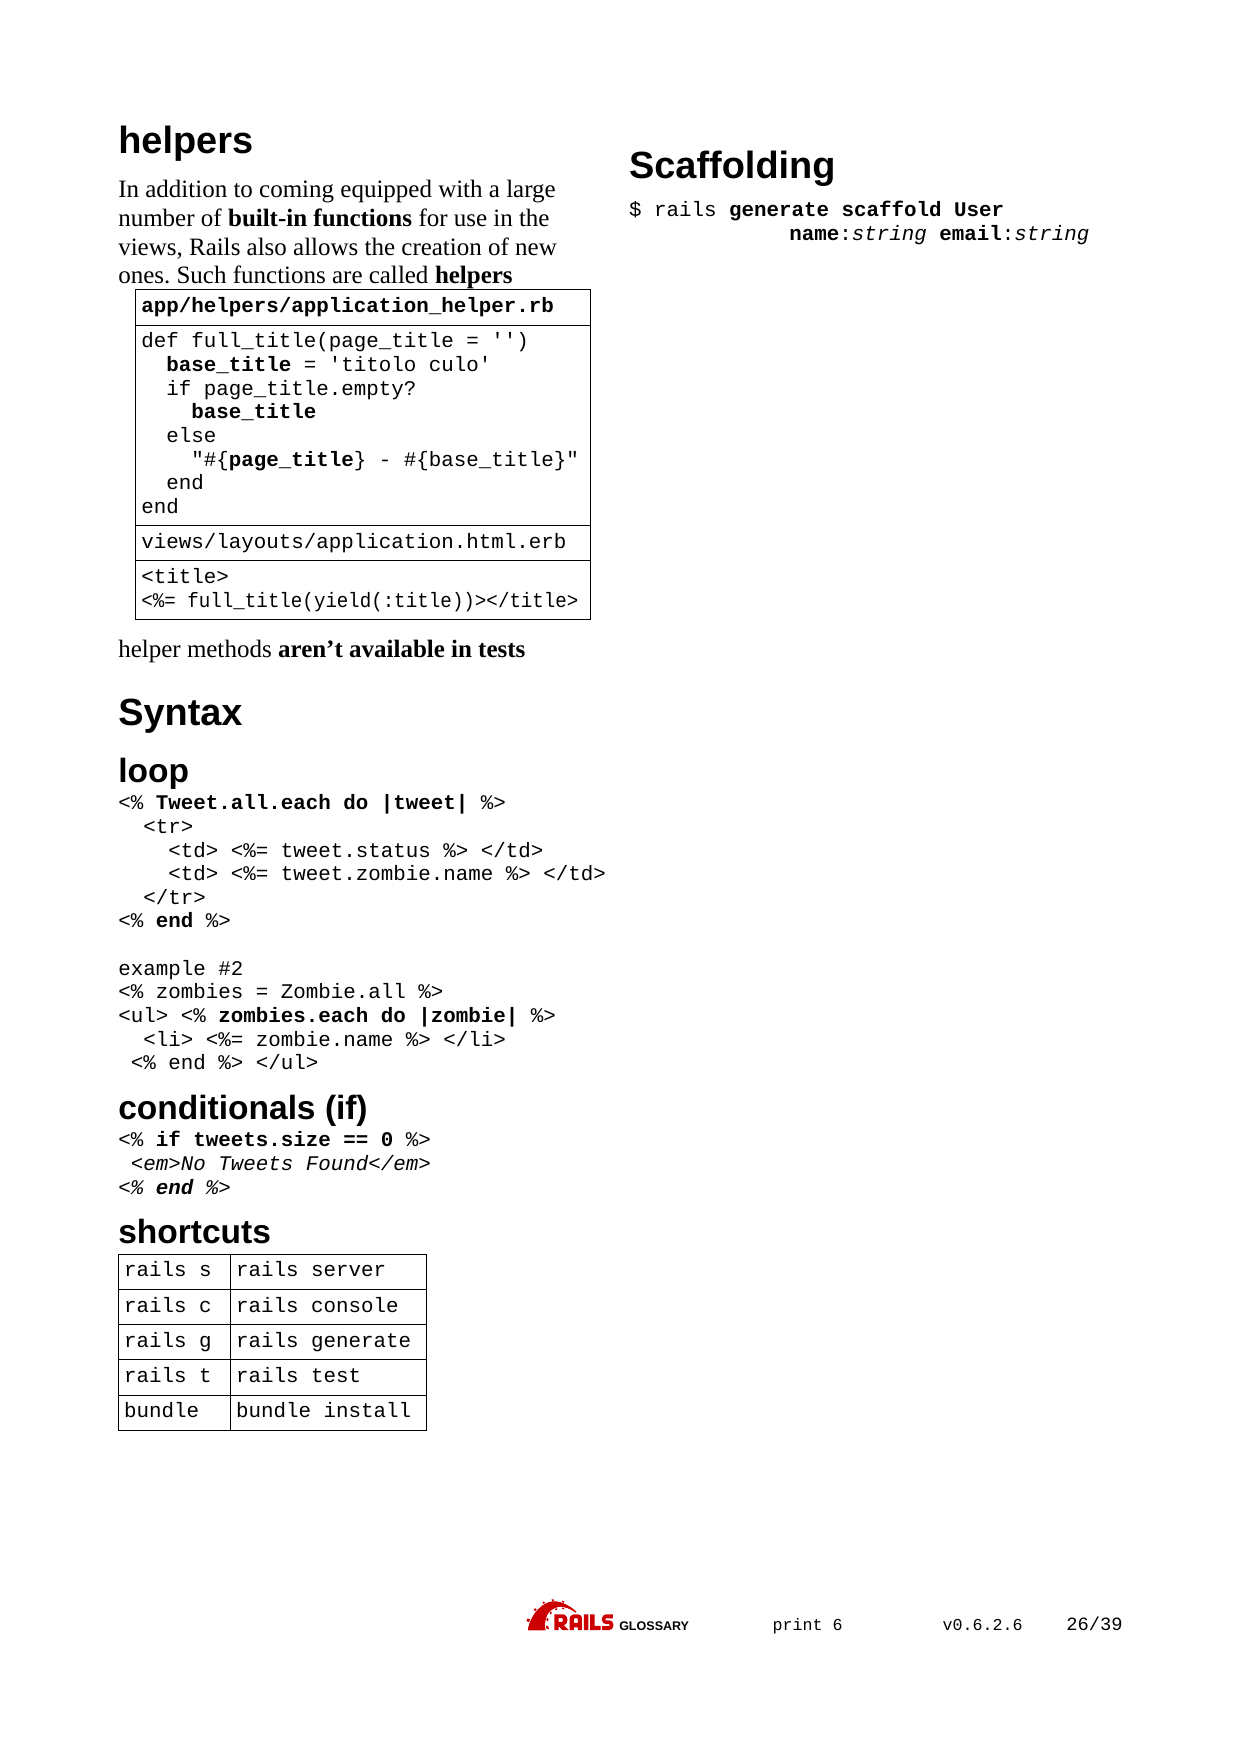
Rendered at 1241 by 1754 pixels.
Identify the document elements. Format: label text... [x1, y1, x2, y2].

text In addition to coming equipped with a large number of built-in functions for use in the views, Rails also allows the creation of new ones. Such functions are called helpers [118, 174, 611, 289]
table_cell rails c [119, 1290, 230, 1324]
text <% end %> [118, 1177, 611, 1200]
text helper methods aren’t available in tests [118, 634, 611, 663]
text <% end %> [118, 911, 611, 934]
table_header app/helpers/application_helper.rb [136, 290, 590, 324]
text </tr> [118, 887, 611, 911]
subtitle helpers [118, 118, 611, 162]
table_cell bundle install [231, 1396, 426, 1430]
text <em>No Tweets Found</em> [118, 1153, 611, 1177]
table_header rails server [231, 1255, 426, 1289]
text <li> <%= zombie.name %> </li> [118, 1029, 611, 1052]
table_cell bundle [119, 1396, 230, 1430]
text <td> <%= tweet.status %> </td> [118, 839, 611, 863]
table_cell def full_title(page_title = '') base_title = 'titolo culo' if page_title.empty? base_title else "#{page_title} - #{base_title}" end end [136, 326, 590, 525]
text example #2 [118, 958, 611, 981]
table_cell rails test [231, 1360, 426, 1394]
subtitle loop [118, 751, 611, 789]
table_cell views/layouts/application.html.erb [136, 526, 590, 560]
text $ rails generate scaffold User [629, 199, 1122, 223]
table_cell <title> <%= full_title(yield(:title))></title> [136, 561, 590, 619]
subtitle conditionals (if) [118, 1088, 611, 1126]
text <% if tweets.size == 0 %> [118, 1129, 611, 1153]
subtitle Syntax [118, 689, 611, 733]
subtitle shortcuts [118, 1212, 611, 1251]
table_cell rails t [119, 1360, 230, 1394]
text <% end %> </ul> [118, 1052, 611, 1076]
text <tr> [118, 816, 611, 839]
subtitle Scaffolding [629, 143, 1122, 187]
text name:string email:string [629, 223, 1122, 247]
text <% Tweet.all.each do |tweet| %> [118, 792, 611, 816]
table_cell rails console [231, 1290, 426, 1324]
text <ul> <% zombies.each do |zombie| %> [118, 1005, 611, 1029]
table_header rails s [119, 1255, 230, 1289]
table_cell rails generate [231, 1325, 426, 1359]
table_cell rails g [119, 1325, 230, 1359]
text <% zombies = Zombie.all %> [118, 981, 611, 1005]
text <td> <%= tweet.zombie.name %> </td> [118, 863, 611, 887]
